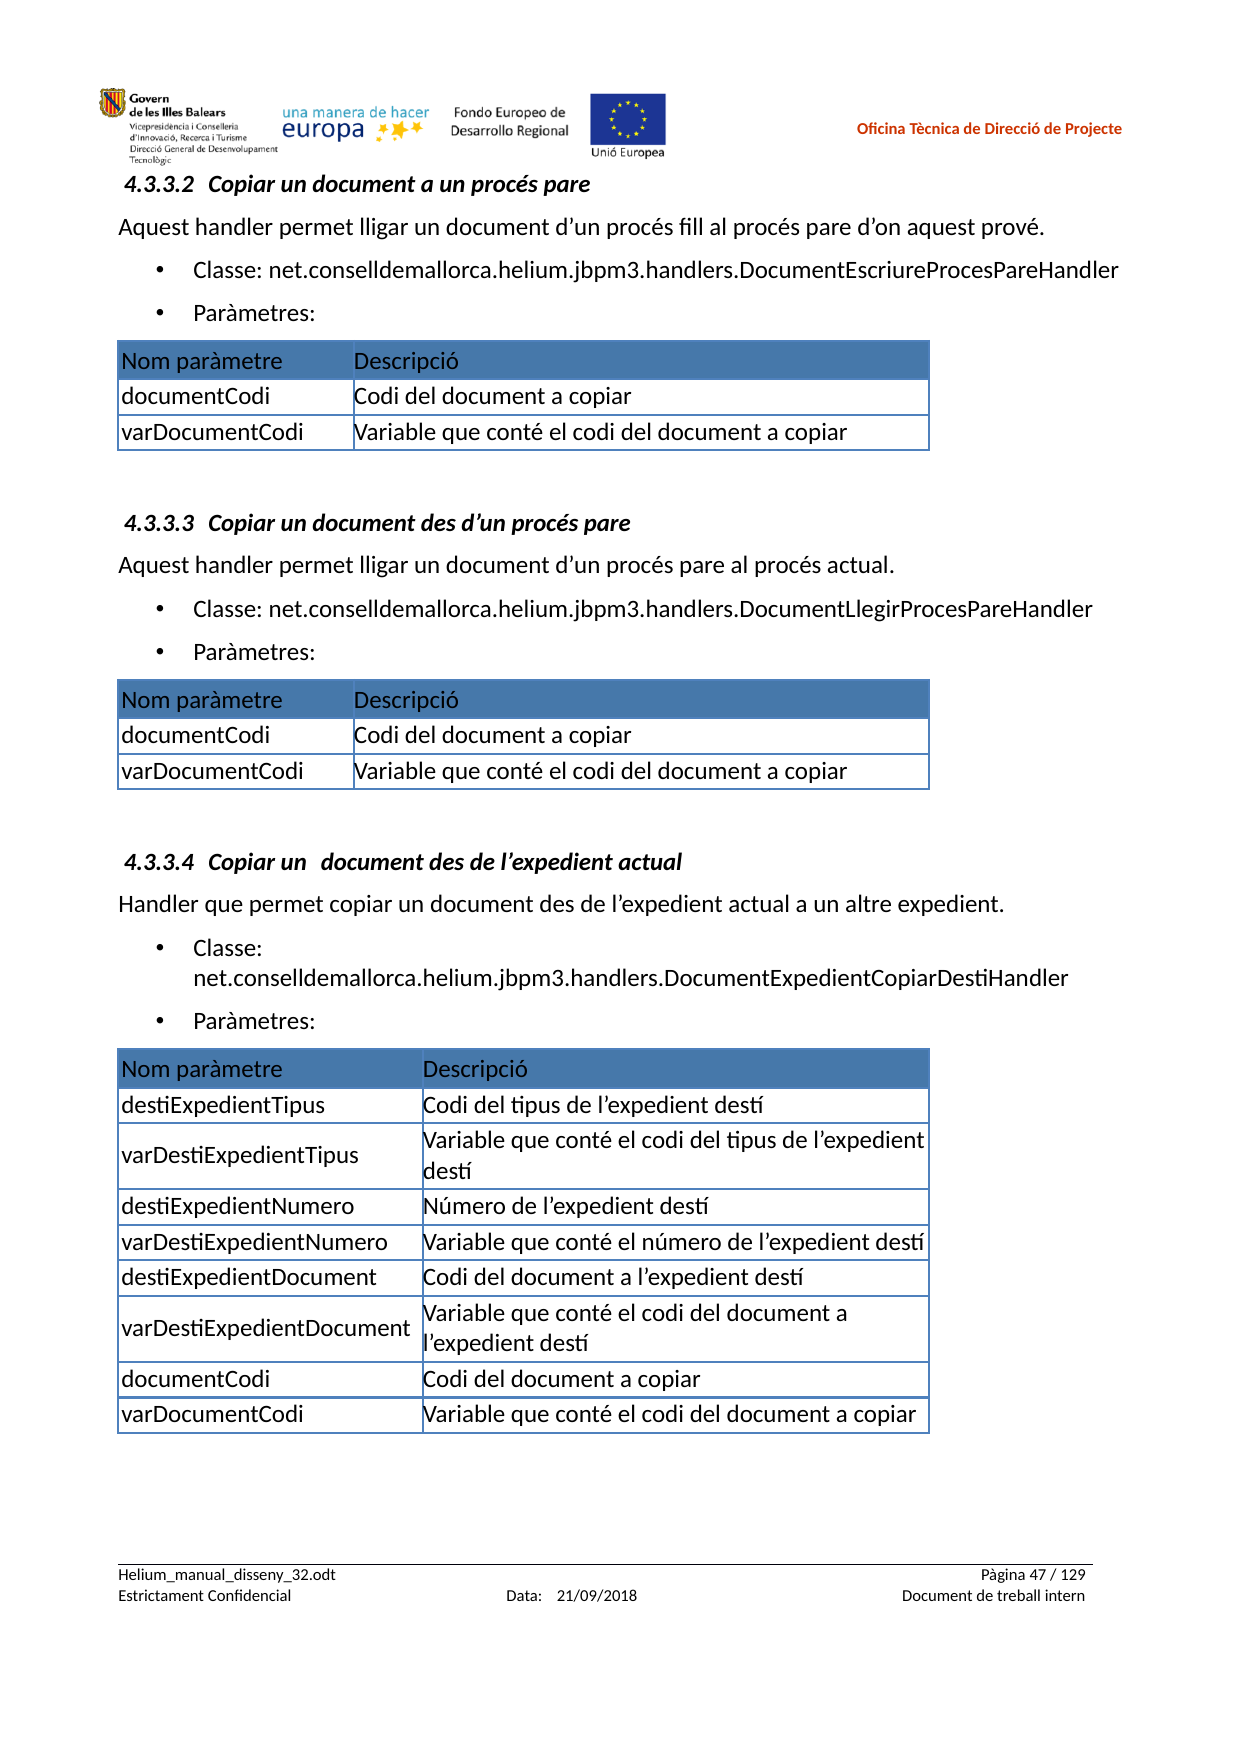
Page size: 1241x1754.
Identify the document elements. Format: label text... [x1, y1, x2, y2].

table_cell Codi del document a copiar [355, 380, 928, 414]
subtitle Copiar un document des d’un procés pare [118, 507, 1122, 537]
table_header Descripció [424, 1050, 928, 1087]
table_cell documentCodi [119, 719, 353, 753]
text Aquest handler permet lligar un document d’un procés fill al procés pare d’on aquest prové. [118, 211, 1122, 241]
text Aquest handler permet lligar un document d’un procés pare al procés actual. [118, 550, 1122, 580]
table_cell Codi del document a l’expedient destí [424, 1261, 928, 1295]
table_cell destiExpedientNumero [119, 1190, 422, 1224]
table_cell destiExpedientTipus [119, 1089, 422, 1122]
table_header Nom paràmetre [119, 342, 353, 378]
table_cell Variable que conté el codi del document a copiar [355, 755, 928, 788]
table_cell varDestiExpedientDocument [119, 1297, 422, 1361]
list Paràmetres: [156, 297, 1122, 327]
table_header Descripció [355, 681, 928, 717]
list Paràmetres: [156, 636, 1122, 666]
table_header Nom paràmetre [119, 681, 353, 717]
table_cell varDestiExpedientTipus [119, 1124, 422, 1188]
table_header Descripció [355, 342, 928, 378]
subtitle Copiar un document a un procés pare [118, 168, 1122, 198]
table_cell Variable que conté el número de l’expedient destí [424, 1226, 928, 1259]
table_cell destiExpedientDocument [119, 1261, 422, 1295]
subtitle Copiar un document des de l’expedient actual [118, 846, 1122, 876]
table_cell documentCodi [119, 1363, 422, 1396]
list Classe: net.conselldemallorca.helium.jbpm3.handlers.DocumentExpedientCopiarDestiHandler [156, 932, 1122, 993]
list Classe: net.conselldemallorca.helium.jbpm3.handlers.DocumentLlegirProcesPareHandler [156, 593, 1122, 623]
table_cell Codi del document a copiar [355, 719, 928, 753]
list Classe: net.conselldemallorca.helium.jbpm3.handlers.DocumentEscriureProcesPareHandler [156, 254, 1122, 284]
table_cell Codi del tipus de l’expedient destí [424, 1089, 928, 1122]
table_cell varDocumentCodi [119, 416, 353, 449]
table_cell documentCodi [119, 380, 353, 414]
table_cell Variable que conté el codi del tipus de l’expedient destí [424, 1124, 928, 1188]
text Handler que permet copiar un document des de l’expedient actual a un altre expedient. [118, 889, 1122, 919]
table_cell Variable que conté el codi del document a copiar [355, 416, 928, 449]
table_cell varDestiExpedientNumero [119, 1226, 422, 1259]
table_cell varDocumentCodi [119, 755, 353, 788]
table_cell Variable que conté el codi del document a l’expedient destí [424, 1297, 928, 1361]
list Paràmetres: [156, 1005, 1122, 1036]
table_cell Codi del document a copiar [424, 1363, 928, 1396]
table_cell Número de l’expedient destí [424, 1190, 928, 1224]
table_header Nom paràmetre [119, 1050, 422, 1087]
table_cell varDocumentCodi [119, 1399, 422, 1432]
picture [99, 87, 668, 166]
table_cell Variable que conté el codi del document a copiar [424, 1399, 928, 1432]
